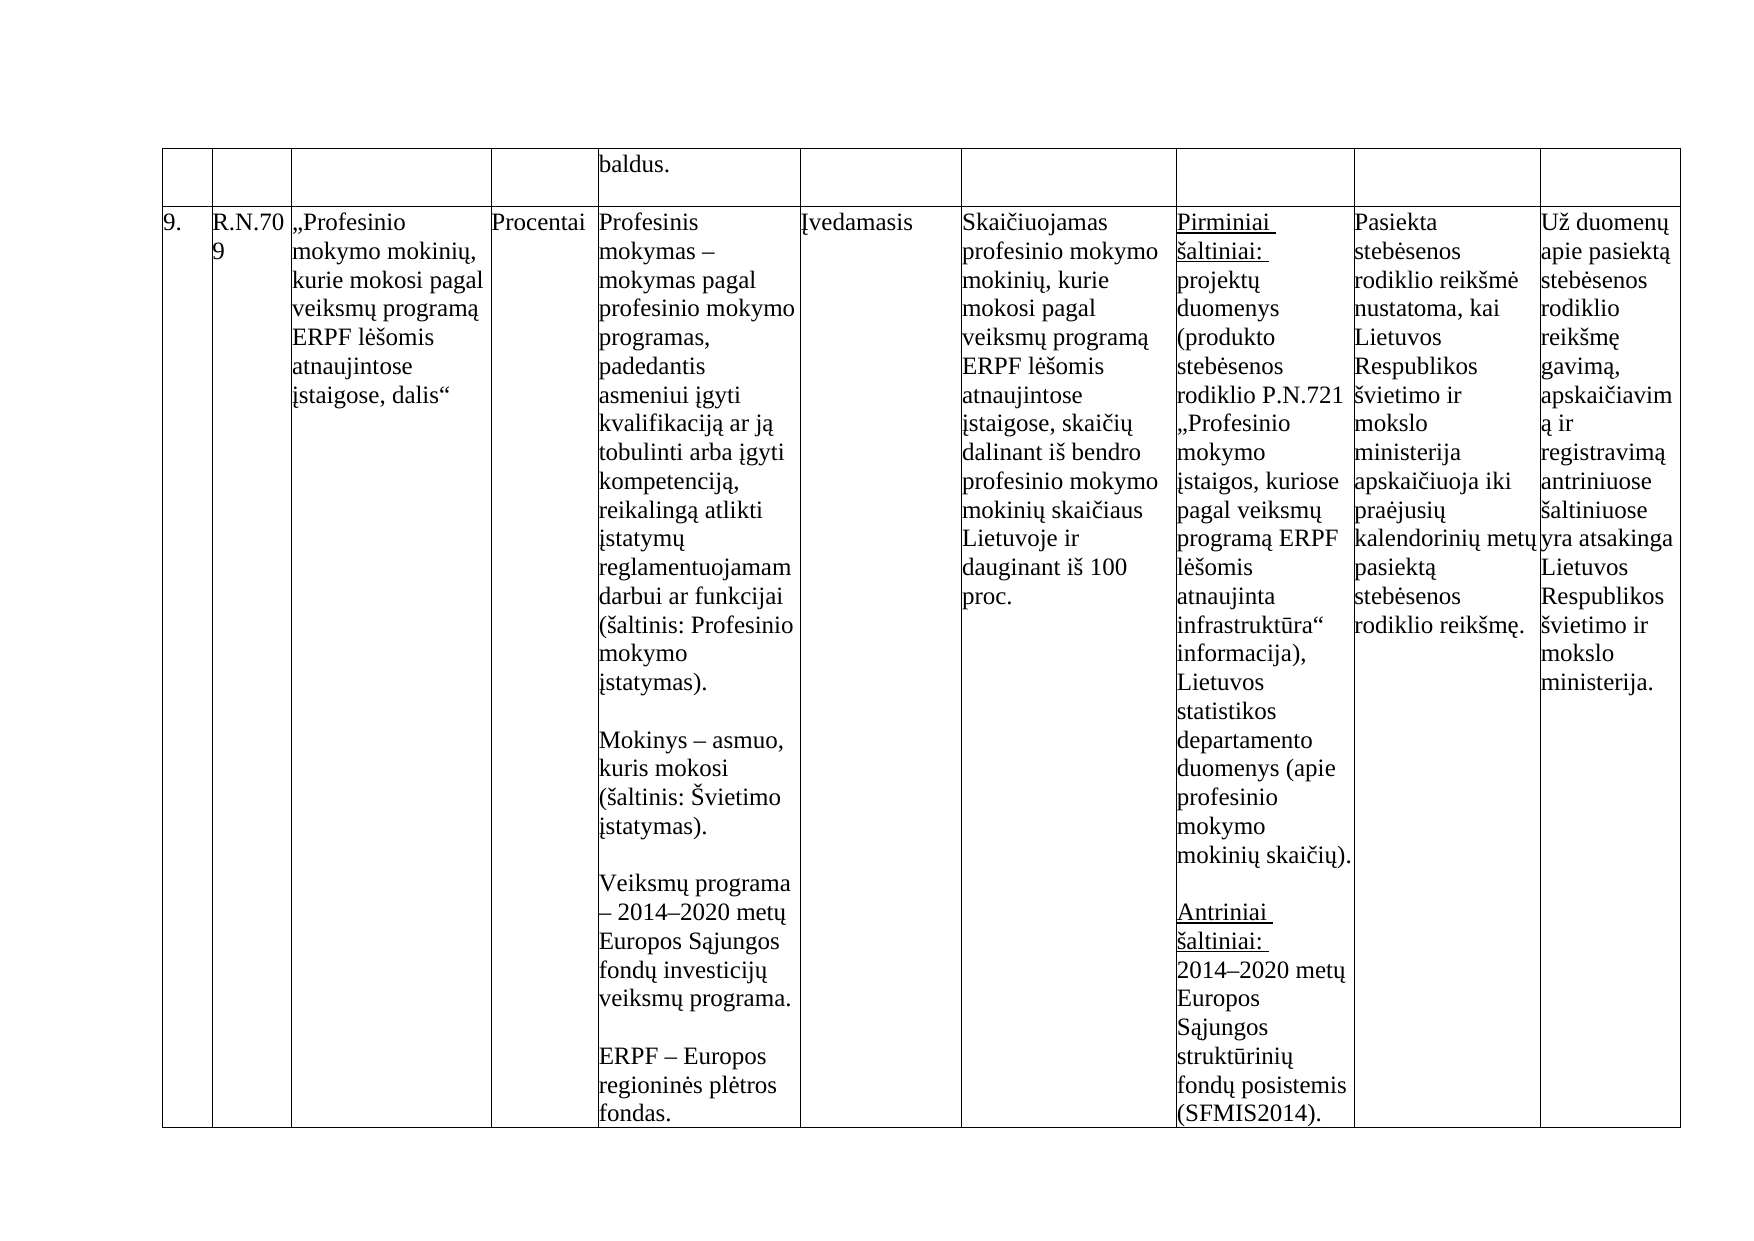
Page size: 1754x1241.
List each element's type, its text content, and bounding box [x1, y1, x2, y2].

table_cell [492, 149, 598, 206]
table_cell 9. [163, 207, 212, 1127]
table_cell [1355, 149, 1540, 206]
table_cell [1541, 149, 1680, 206]
table_cell Procentai [492, 207, 598, 1127]
table_cell „Profesinio mokymo mokinių, kurie mokosi pagal veiksmų programą ERPF lėšomis atnaujintose įstaigose, dalis“ [292, 207, 491, 1127]
table_cell [801, 149, 961, 206]
table_cell Pirminiai šaltiniai: projektų duomenys (produkto stebėsenos rodiklio P.N.721 „Profesinio mokymo įstaigos, kuriose pagal veiksmų programą ERPF lėšomis atnaujinta infrastruktūra“ informacija), Lietuvos statistikos departamento duomenys (apie profesinio mokymo mokinių skaičių). Antriniai šaltiniai: 2014–2020 metų Europos Sąjungos struktūrinių fondų posistemis (SFMIS2014). [1177, 207, 1354, 1127]
table_cell [962, 149, 1176, 206]
table_cell [213, 149, 291, 206]
table_cell Įvedamasis [801, 207, 961, 1127]
table_cell Pasiekta stebėsenos rodiklio reikšmė nustatoma, kai Lietuvos Respublikos švietimo ir mokslo ministerija apskaičiuoja iki praėjusių kalendorinių metų pasiektą stebėsenos rodiklio reikšmę. [1355, 207, 1540, 1127]
table_cell Profesinis mokymas – mokymas pagal profesinio mokymo programas, padedantis asmeniui įgyti kvalifikaciją ar ją tobulinti arba įgyti kompetenciją, reikalingą atlikti įstatymų reglamentuojamam darbui ar funkcijai (šaltinis: Profesinio mokymo įstatymas). Mokinys – asmuo, kuris mokosi (šaltinis: Švietimo įstatymas). Veiksmų programa – 2014–2020 metų Europos Sąjungos fondų investicijų veiksmų programa. ERPF – Europos regioninės plėtros fondas. [599, 207, 800, 1127]
table_cell R.N.709 [213, 207, 291, 1127]
table_cell [292, 149, 491, 206]
table_cell [163, 149, 212, 206]
table_cell baldus. [599, 149, 800, 206]
table_cell [1177, 149, 1354, 206]
table_cell Skaičiuojamas profesinio mokymo mokinių, kurie mokosi pagal veiksmų programą ERPF lėšomis atnaujintose įstaigose, skaičių dalinant iš bendro profesinio mokymo mokinių skaičiaus Lietuvoje ir dauginant iš 100 proc. [962, 207, 1176, 1127]
table_cell Už duomenų apie pasiektą stebėsenos rodiklio reikšmę gavimą, apskaičiavimą ir registravimą antriniuose šaltiniuose yra atsakinga Lietuvos Respublikos švietimo ir mokslo ministerija. [1541, 207, 1680, 1127]
